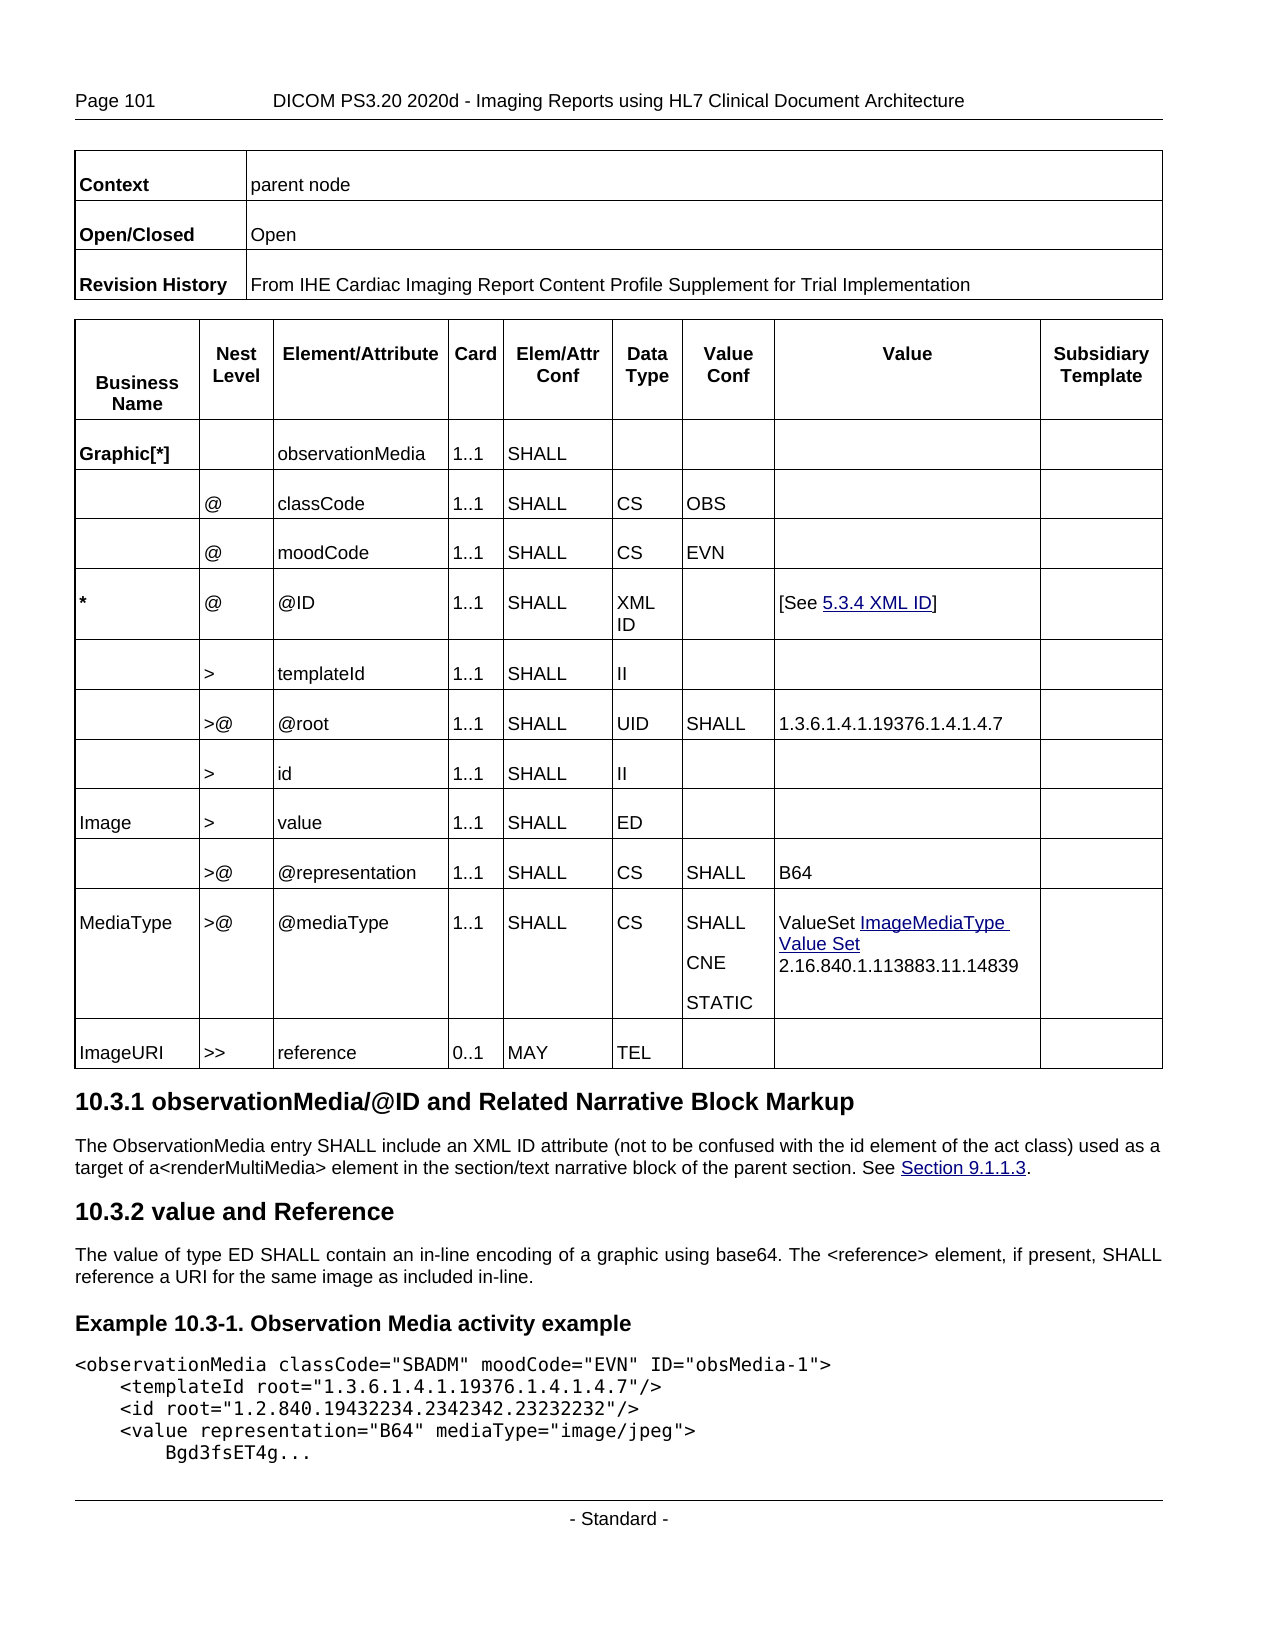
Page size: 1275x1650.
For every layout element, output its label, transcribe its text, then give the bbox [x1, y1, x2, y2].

text 10.3.2 value and Reference [75, 1197, 1162, 1226]
table_cell [683, 640, 774, 689]
table_cell SHALL [504, 740, 612, 788]
table_cell [76, 640, 199, 689]
table_cell template​Id [274, 640, 448, 689]
table_cell @ [200, 470, 273, 518]
table_header Element/​Attribute [274, 320, 448, 419]
table_cell XML ID [613, 569, 682, 639]
table_cell SHALL [504, 839, 612, 888]
table_cell Image [76, 789, 199, 838]
table_cell [683, 420, 774, 468]
table_cell Media​Type [76, 889, 199, 1018]
table_cell SHALL [504, 569, 612, 639]
table_cell SHALL [504, 519, 612, 568]
table_cell 1..1 [449, 690, 503, 738]
table_cell CS [613, 519, 682, 568]
table_cell Open/Closed [76, 201, 246, 249]
table_cell > [200, 789, 273, 838]
table_cell @ID [274, 569, 448, 639]
table_cell SHALL [683, 839, 774, 888]
table_cell TEL [613, 1019, 682, 1068]
table_cell reference [274, 1019, 448, 1068]
table_header Data Type [613, 320, 682, 419]
table_cell class​Code [274, 470, 448, 518]
table_cell [1041, 789, 1162, 838]
table_header Elem/Attr Conf [504, 320, 612, 419]
table_cell > [200, 740, 273, 788]
table_cell [1041, 569, 1162, 639]
table_header Business Name [76, 320, 199, 419]
table_cell [1041, 640, 1162, 689]
table_cell SHALL [504, 789, 612, 838]
table_cell [775, 789, 1040, 838]
table_cell [1041, 889, 1162, 1018]
table_cell Context [76, 151, 246, 200]
table_cell observation​Media [274, 420, 448, 468]
table_cell >@ [200, 889, 273, 1018]
table_cell Graphic[*] [76, 420, 199, 468]
table_cell [1041, 839, 1162, 888]
table_cell >@ [200, 690, 273, 738]
table_cell [775, 740, 1040, 788]
text Example 10.3-1. Observation Media activity example [75, 1310, 1162, 1336]
table_cell [613, 420, 682, 468]
table_cell 1.3.6.1.4.1.19376.​1.4.1.4.7 [775, 690, 1040, 738]
table_cell 1..1 [449, 519, 503, 568]
table_cell 1..1 [449, 740, 503, 788]
table_cell @ [200, 519, 273, 568]
table_cell B64 [775, 839, 1040, 888]
table_cell UID [613, 690, 682, 738]
table_cell 1..1 [449, 789, 503, 838]
text 10.3.1 observationMedia/@ID and Related Narrative Block Markup [75, 1087, 1162, 1116]
table_cell [683, 569, 774, 639]
table_cell ED [613, 789, 682, 838]
table_cell [775, 420, 1040, 468]
table_cell [76, 839, 199, 888]
table_cell [775, 1019, 1040, 1068]
table_cell 0..1 [449, 1019, 503, 1068]
table_cell Image​URI [76, 1019, 199, 1068]
text The ObservationMedia entry SHALL include an XML ID attribute (not to be confused with the id element of the act class) used as a target of a<renderMultiMedia> element in the section/text narrative block of the parent section. See Section 9.1.1.3. [75, 1135, 1162, 1178]
table_cell @mediaType [274, 889, 448, 1018]
table_cell [76, 740, 199, 788]
table_cell mood​Code [274, 519, 448, 568]
table_cell [1041, 420, 1162, 468]
table_cell id [274, 740, 448, 788]
table_cell [200, 420, 273, 468]
table_cell [683, 789, 774, 838]
table_cell [1041, 470, 1162, 518]
table_cell Open [247, 201, 1162, 249]
table_cell 1..1 [449, 569, 503, 639]
table_cell [1041, 519, 1162, 568]
table_cell SHALL [504, 470, 612, 518]
table_header Nest Level [200, 320, 273, 419]
table_cell Revision History [76, 250, 246, 299]
table_cell II [613, 640, 682, 689]
table_cell SHALL CNE STATIC [683, 889, 774, 1018]
table_cell >> [200, 1019, 273, 1068]
table_cell CS [613, 889, 682, 1018]
table_header Card [449, 320, 503, 419]
table_cell 1..1 [449, 470, 503, 518]
table_cell [1041, 740, 1162, 788]
table_cell [1041, 1019, 1162, 1068]
table_cell [683, 1019, 774, 1068]
table_cell @ [200, 569, 273, 639]
table_cell 1..1 [449, 839, 503, 888]
text <observationMedia classCode="SBADM" moodCode="EVN" ID="obsMedia-1"> <templateId root="1.3.6.1.4.1.19376.1.4.1.4.7"/> <id root="1.2.840.19432234.2342342.23232232"/> <value representation="B64" mediaType="image/jpeg"> Bgd3fsET4g... [75, 1354, 1162, 1464]
table_header Value [775, 320, 1040, 419]
table_cell parent node [247, 151, 1162, 200]
table_cell [775, 470, 1040, 518]
table_cell [775, 640, 1040, 689]
table_cell value [274, 789, 448, 838]
table_cell [76, 519, 199, 568]
table_cell > [200, 640, 273, 689]
text The value of type ED SHALL contain an in-line encoding of a graphic using base64. The <reference> element, if present, SHALL reference a URI for the same image as included in-line. [75, 1244, 1162, 1287]
table_cell ValueSet ImageMediaType Value Set 2.16.840.1.113883.11.14839 [775, 889, 1040, 1018]
table_cell SHALL [683, 690, 774, 738]
table_cell MAY [504, 1019, 612, 1068]
table_cell [1041, 690, 1162, 738]
table_cell SHALL [504, 889, 612, 1018]
table_cell 1..1 [449, 640, 503, 689]
table_cell [See 5.3.4 XML ID] [775, 569, 1040, 639]
table_cell CS [613, 839, 682, 888]
table_cell * [76, 569, 199, 639]
table_cell >@ [200, 839, 273, 888]
table_cell SHALL [504, 640, 612, 689]
table_cell EVN [683, 519, 774, 568]
table_cell From IHE Cardiac Imaging Report Content Profile Supplement for Trial Implementation [247, 250, 1162, 299]
table_header Subsidiary Template [1041, 320, 1162, 419]
table_cell [775, 519, 1040, 568]
table_cell [683, 740, 774, 788]
table_header Value Conf [683, 320, 774, 419]
table_cell @root [274, 690, 448, 738]
table_cell II [613, 740, 682, 788]
table_cell 1..1 [449, 889, 503, 1018]
table_cell @representation [274, 839, 448, 888]
table_cell CS [613, 470, 682, 518]
table_cell [76, 690, 199, 738]
table_cell SHALL [504, 420, 612, 468]
table_cell 1..1 [449, 420, 503, 468]
table_cell [76, 470, 199, 518]
table_cell SHALL [504, 690, 612, 738]
table_cell OBS [683, 470, 774, 518]
